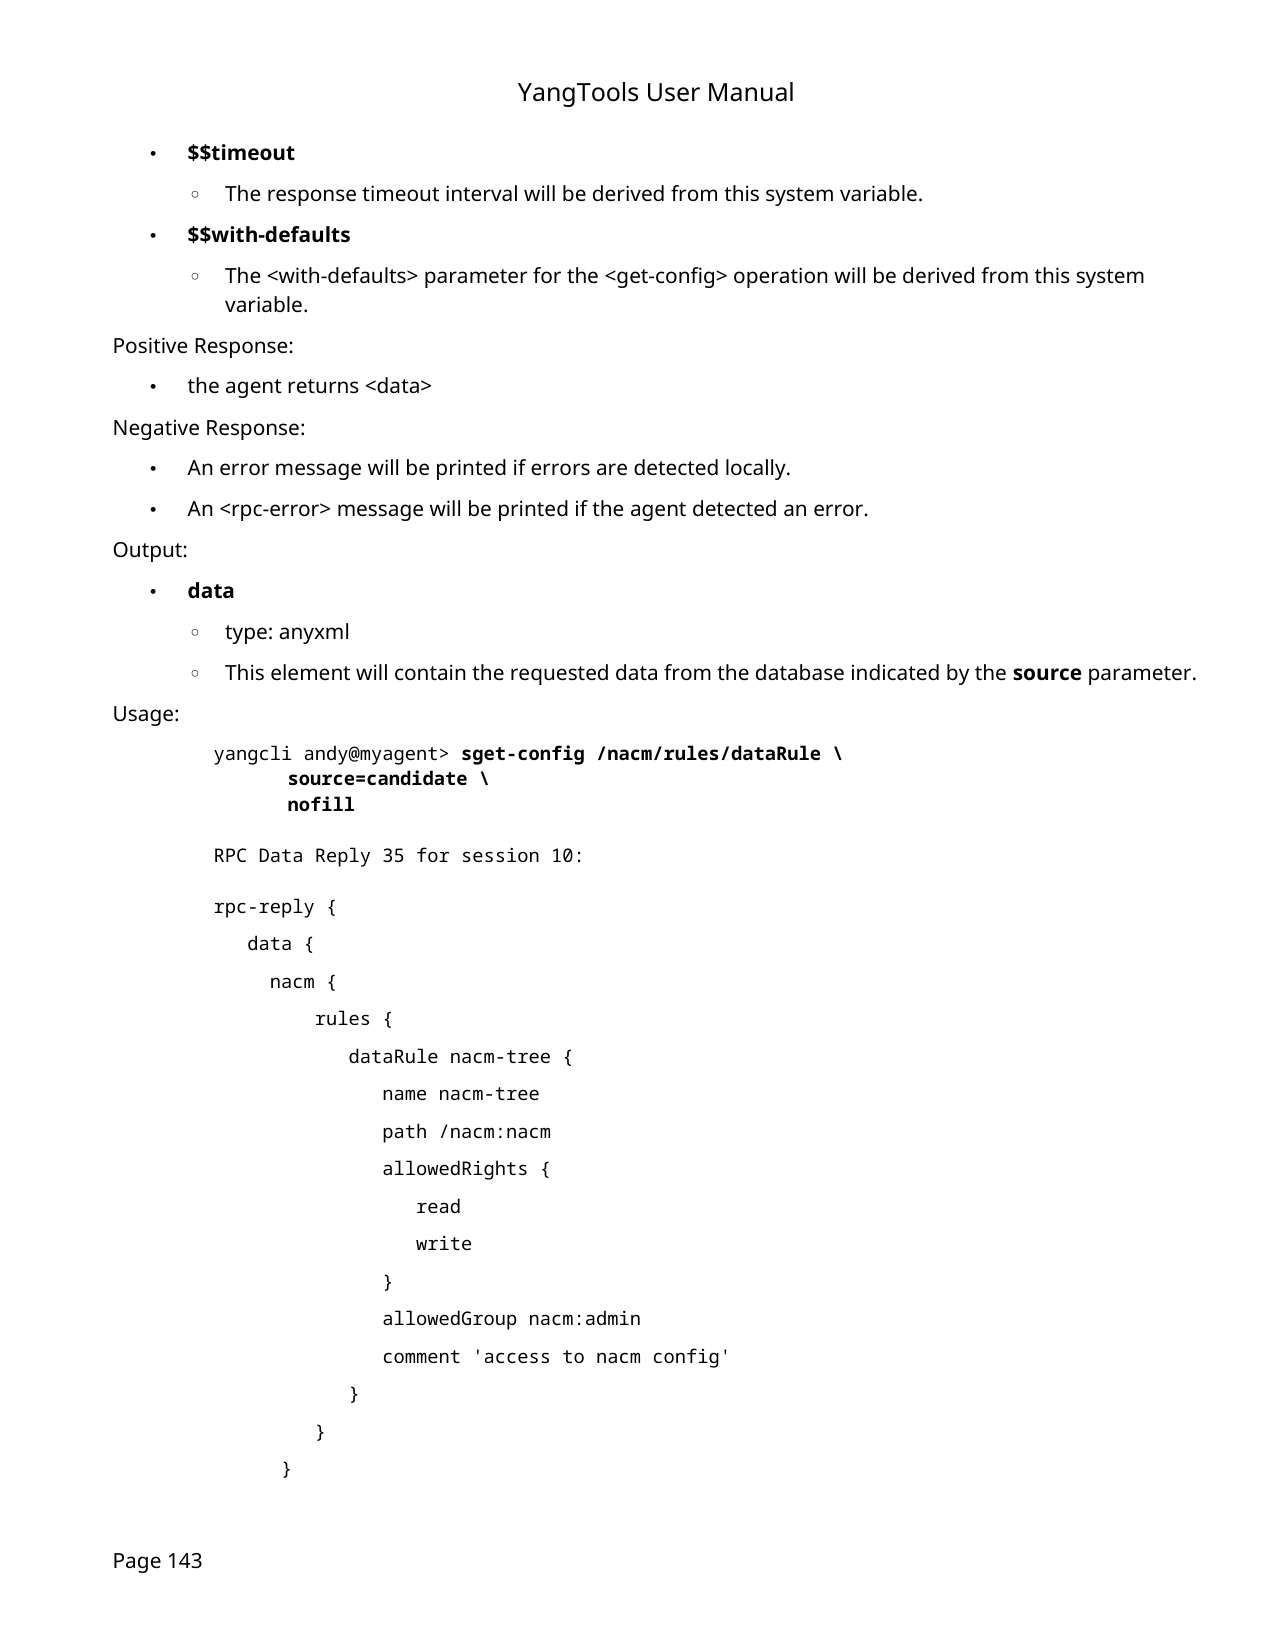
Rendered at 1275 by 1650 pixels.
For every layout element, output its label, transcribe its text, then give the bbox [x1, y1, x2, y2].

text name nacm-tree [139, 1081, 1200, 1106]
list An error message will be printed if errors are detected locally. [150, 453, 1200, 482]
text nacm { [139, 968, 1200, 994]
text Usage: [112, 699, 1200, 728]
text } [139, 1381, 1200, 1406]
text allowedGroup nacm:admin [139, 1306, 1200, 1331]
text Output: [112, 535, 1200, 564]
list An <rpc-error> message will be printed if the agent detected an error. [150, 494, 1200, 523]
list type: anyxml [187, 617, 1200, 646]
text allowedRights { [139, 1156, 1200, 1181]
text comment 'access to nacm config' [139, 1343, 1200, 1369]
text } [139, 1268, 1200, 1294]
list The response timeout interval will be derived from this system variable. [187, 179, 1200, 208]
list $$with-defaults [150, 220, 1200, 249]
list the agent returns <data> [150, 372, 1200, 400]
list data [150, 576, 1200, 605]
text read [139, 1193, 1200, 1219]
text Negative Response: [112, 413, 1200, 441]
text path /nacm:nacm [139, 1118, 1200, 1144]
text yangcli andy@myagent> sget-config /nacm/rules/dataRule \ source=candidate \ nofill RPC Data Reply 35 for session 10: rpc-reply { [139, 740, 1200, 919]
text write [139, 1231, 1200, 1256]
text } [139, 1418, 1200, 1444]
text Positive Response: [112, 331, 1200, 359]
text } [139, 1456, 1200, 1481]
list $$timeout [150, 138, 1200, 167]
text data { [139, 931, 1200, 956]
list This element will contain the requested data from the database indicated by the source parameter. [187, 658, 1200, 687]
text rules { [139, 1006, 1200, 1031]
text dataRule nacm-tree { [139, 1043, 1200, 1069]
list The <with-defaults> parameter for the <get-config> operation will be derived from this system variable. [187, 261, 1200, 318]
